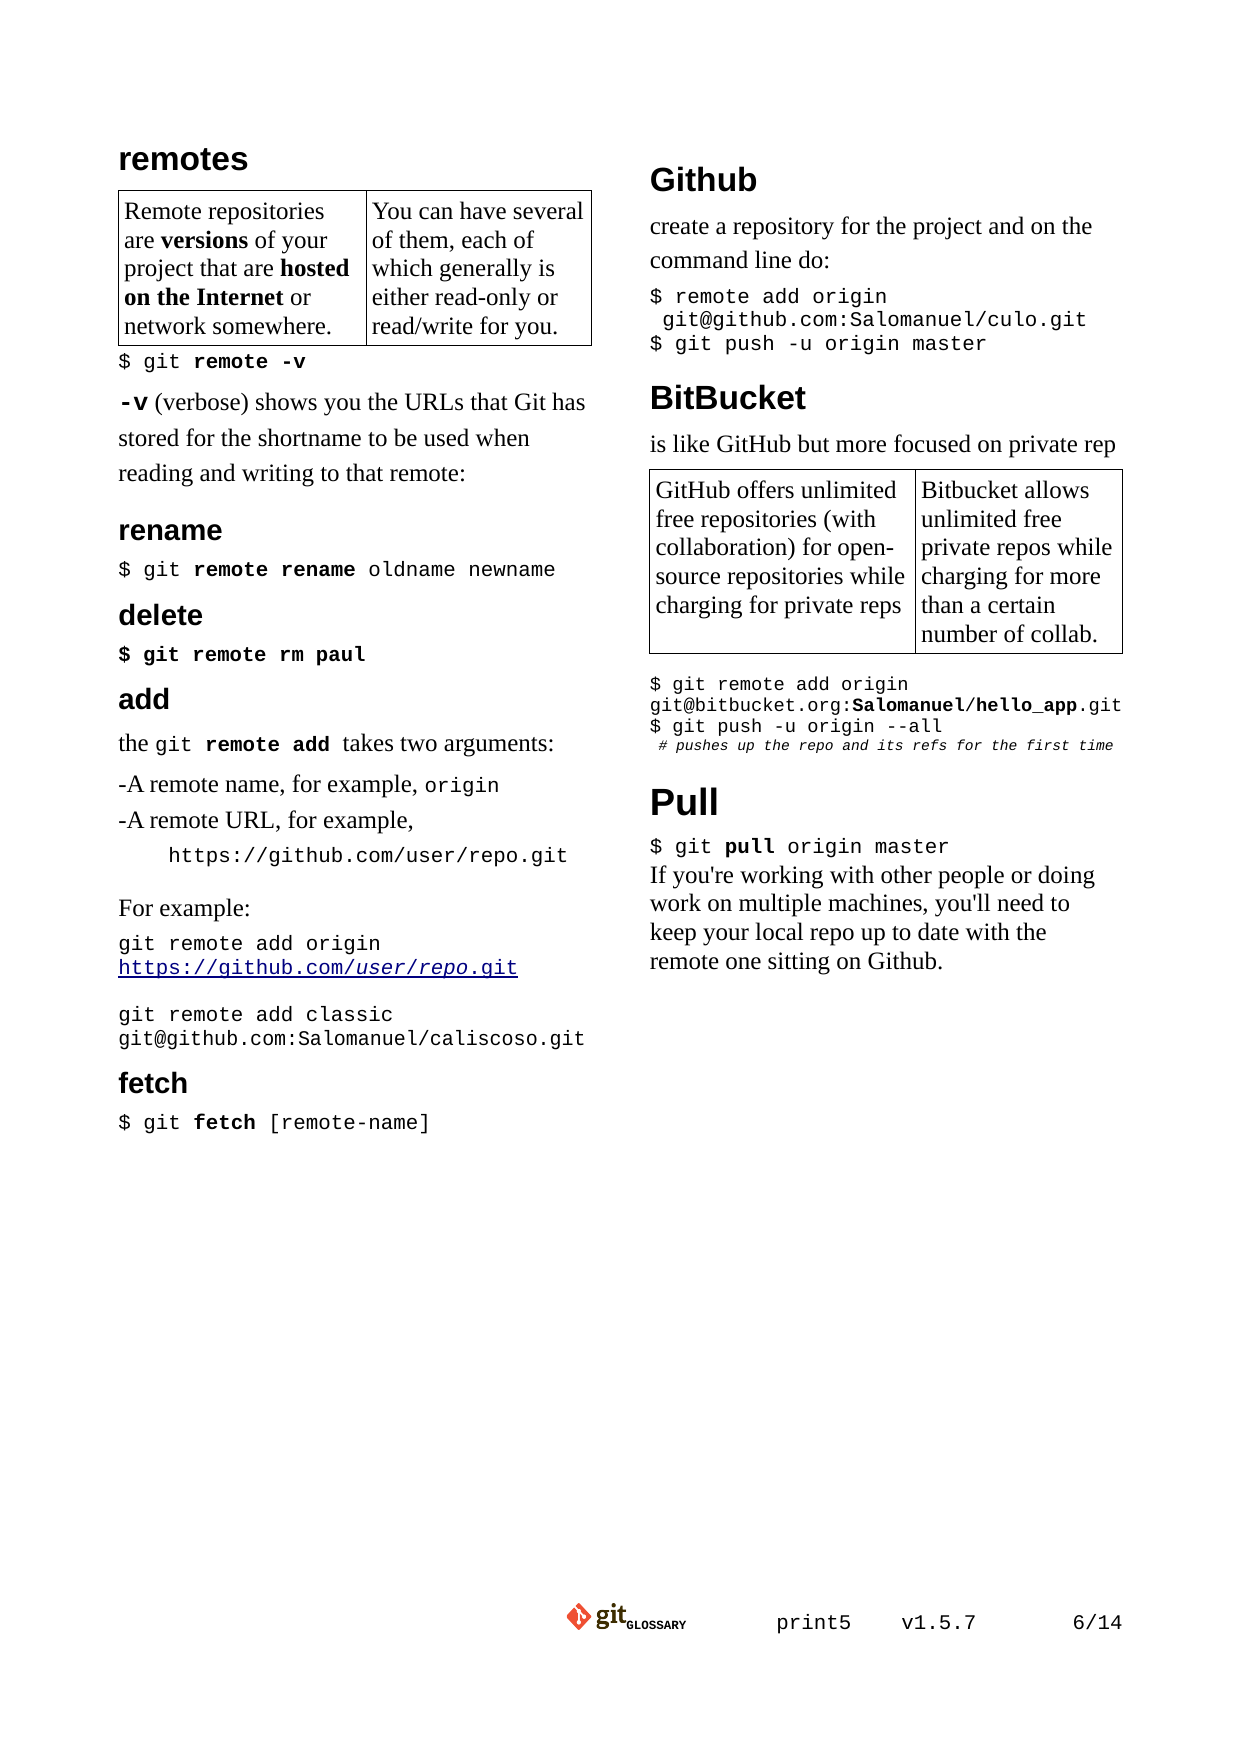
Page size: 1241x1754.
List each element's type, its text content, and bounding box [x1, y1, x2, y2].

table_header GitHub offers unlimited free repositories (with collaboration) for open-source repositories while charging for private reps [650, 470, 915, 653]
text # pushes up the repo and its refs for the first time [649, 738, 1122, 755]
table_header You can have several of them, each of which generally is either read-only or read/write for you. [367, 191, 591, 345]
subtitle fetch [118, 1066, 591, 1099]
text $ git pull origin master [649, 836, 1122, 860]
subtitle remotes [118, 139, 591, 178]
subtitle rename [118, 513, 591, 547]
text is like GitHub but more focused on private rep [649, 429, 1122, 457]
text -A remote URL, for example, [118, 805, 591, 834]
subtitle Github [649, 160, 1122, 198]
text the git remote add takes two arguments: [118, 728, 591, 758]
text git@github.com:Salomanuel/culo.git [649, 309, 1122, 333]
text $ git remote add origin git@bitbucket.org:Salomanuel/hello_app.git [649, 674, 1122, 717]
text $ git push -u origin --all [649, 717, 1122, 738]
text $ remote add origin [649, 286, 1122, 309]
picture [566, 1603, 627, 1630]
table_header Bitbucket allows unlimited free private repos while charging for more than a certain number of collab. [916, 470, 1122, 653]
text -A remote name, for example, origin [118, 769, 591, 799]
text $ git push -u origin master [649, 333, 1122, 357]
text git remote add origin https://github.com/user/repo.git [118, 933, 591, 980]
text $ git remote rename oldname newname [118, 559, 591, 583]
text https://github.com/user/repo.git [118, 845, 591, 869]
table_header Remote repositories are versions of your project that are hosted on the Internet or network somewhere. [119, 191, 366, 345]
text $ git remote rm paul [118, 644, 591, 667]
text For example: [118, 893, 591, 921]
subtitle delete [118, 597, 591, 631]
text $ git fetch [remote-name] [118, 1112, 591, 1136]
text If you're working with other people or doing work on multiple machines, you'll need to keep your local repo up to date with the remote one sitting on Github. [649, 860, 1122, 975]
text create a repository for the project and on the command line do: [649, 211, 1122, 274]
text git remote add classic git@github.com:Salomanuel/caliscoso.git [118, 1004, 591, 1051]
subtitle BitBucket [649, 378, 1122, 416]
subtitle add [118, 682, 591, 716]
text -v (verbose) shows you the URLs that Git has stored for the shortname to be used when reading and writing to that remote: [118, 387, 591, 487]
text $ git remote -v [118, 346, 591, 375]
subtitle Pull [649, 780, 1122, 823]
